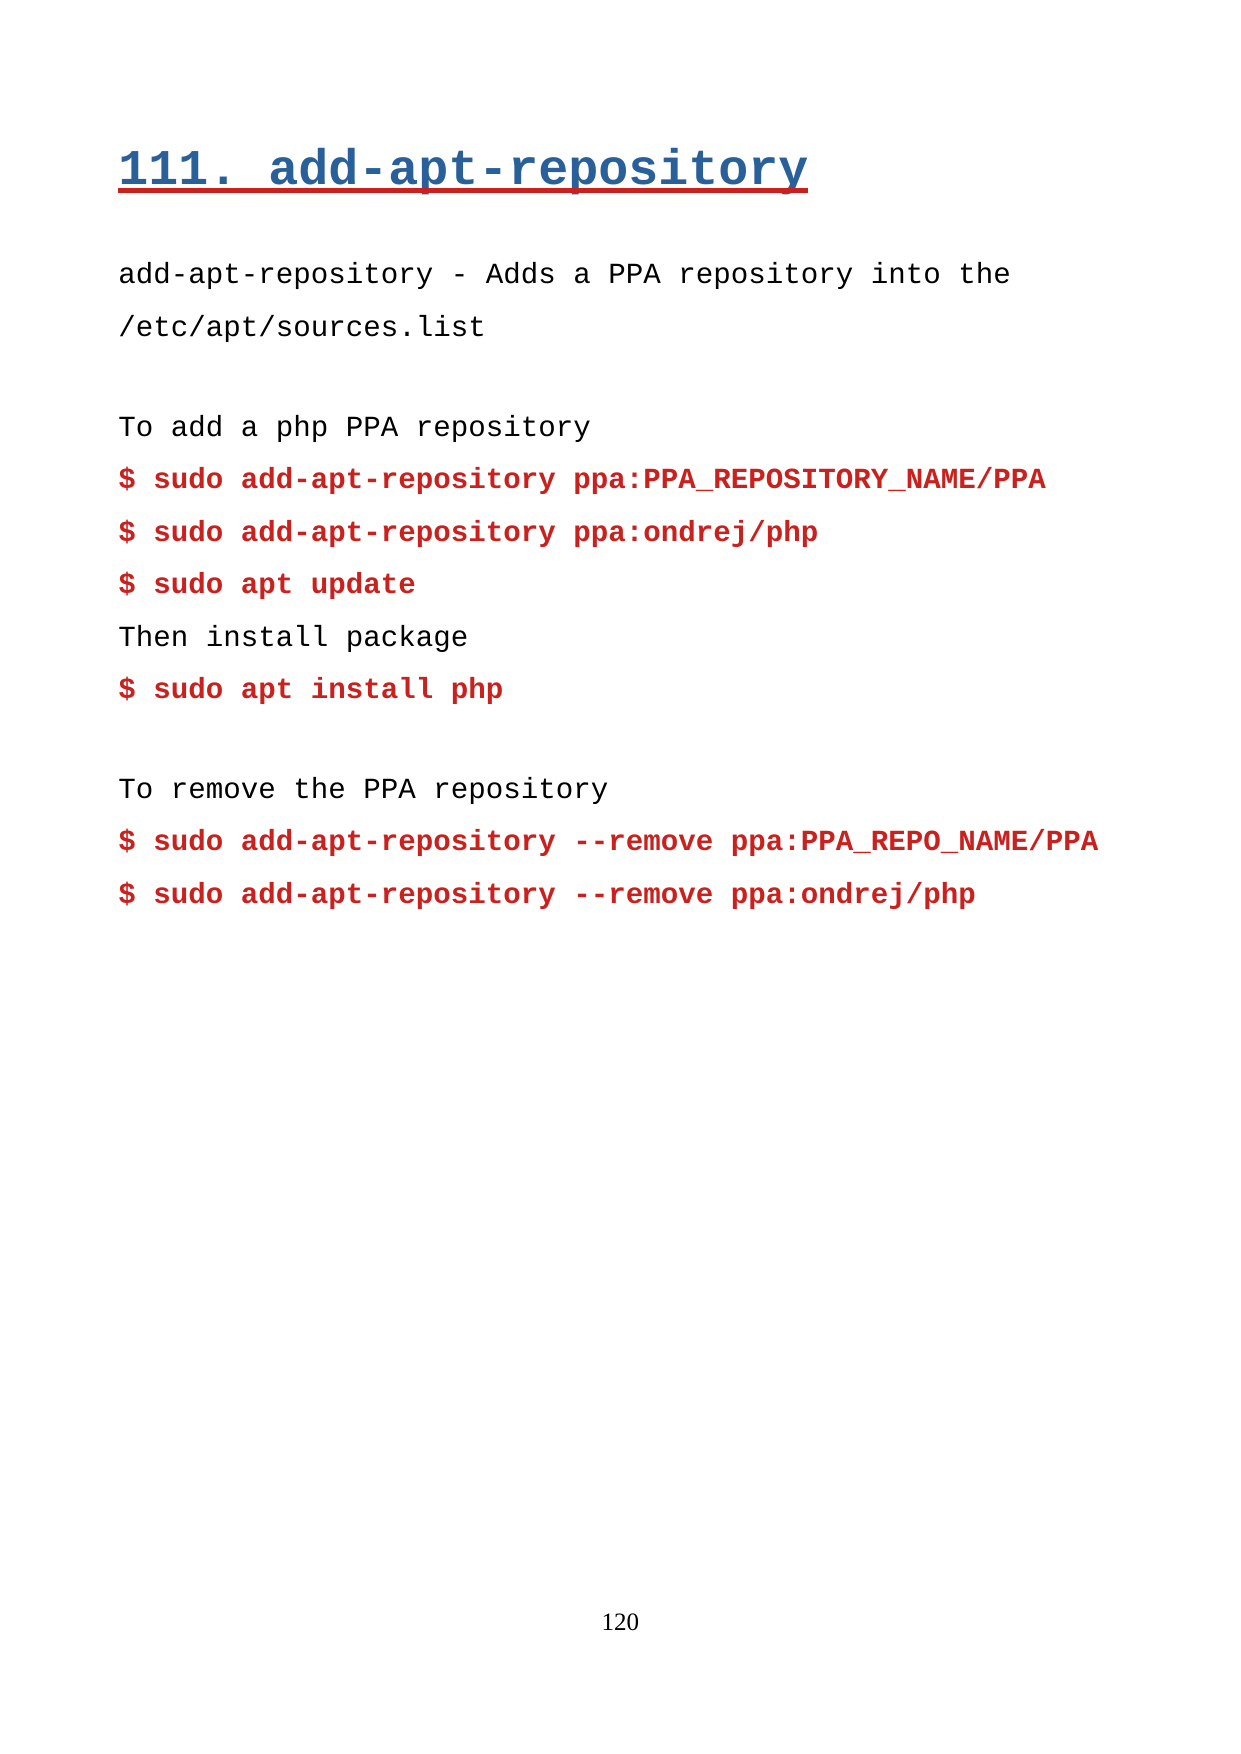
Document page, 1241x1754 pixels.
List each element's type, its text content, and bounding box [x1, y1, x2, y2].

text $ sudo apt update [118, 569, 1122, 602]
text $ sudo apt install php [118, 674, 1122, 707]
text Then install package [118, 622, 1122, 655]
text To add a php PPA repository [118, 412, 1122, 445]
text add-apt-repository - Adds a PPA repository into the [118, 259, 1122, 292]
text $ sudo add-apt-repository --remove ppa:PPA_REPO_NAME/PPA [118, 826, 1122, 859]
text To remove the PPA repository [118, 774, 1122, 807]
text /etc/apt/sources.list [118, 312, 1122, 345]
text $ sudo add-apt-repository ppa:PPA_REPOSITORY_NAME/PPA [118, 464, 1122, 497]
subtitle 111. add-apt-repository [118, 143, 1122, 200]
text $ sudo add-apt-repository ppa:ondrej/php [118, 517, 1122, 550]
text $ sudo add-apt-repository --remove ppa:ondrej/php [118, 879, 1122, 912]
